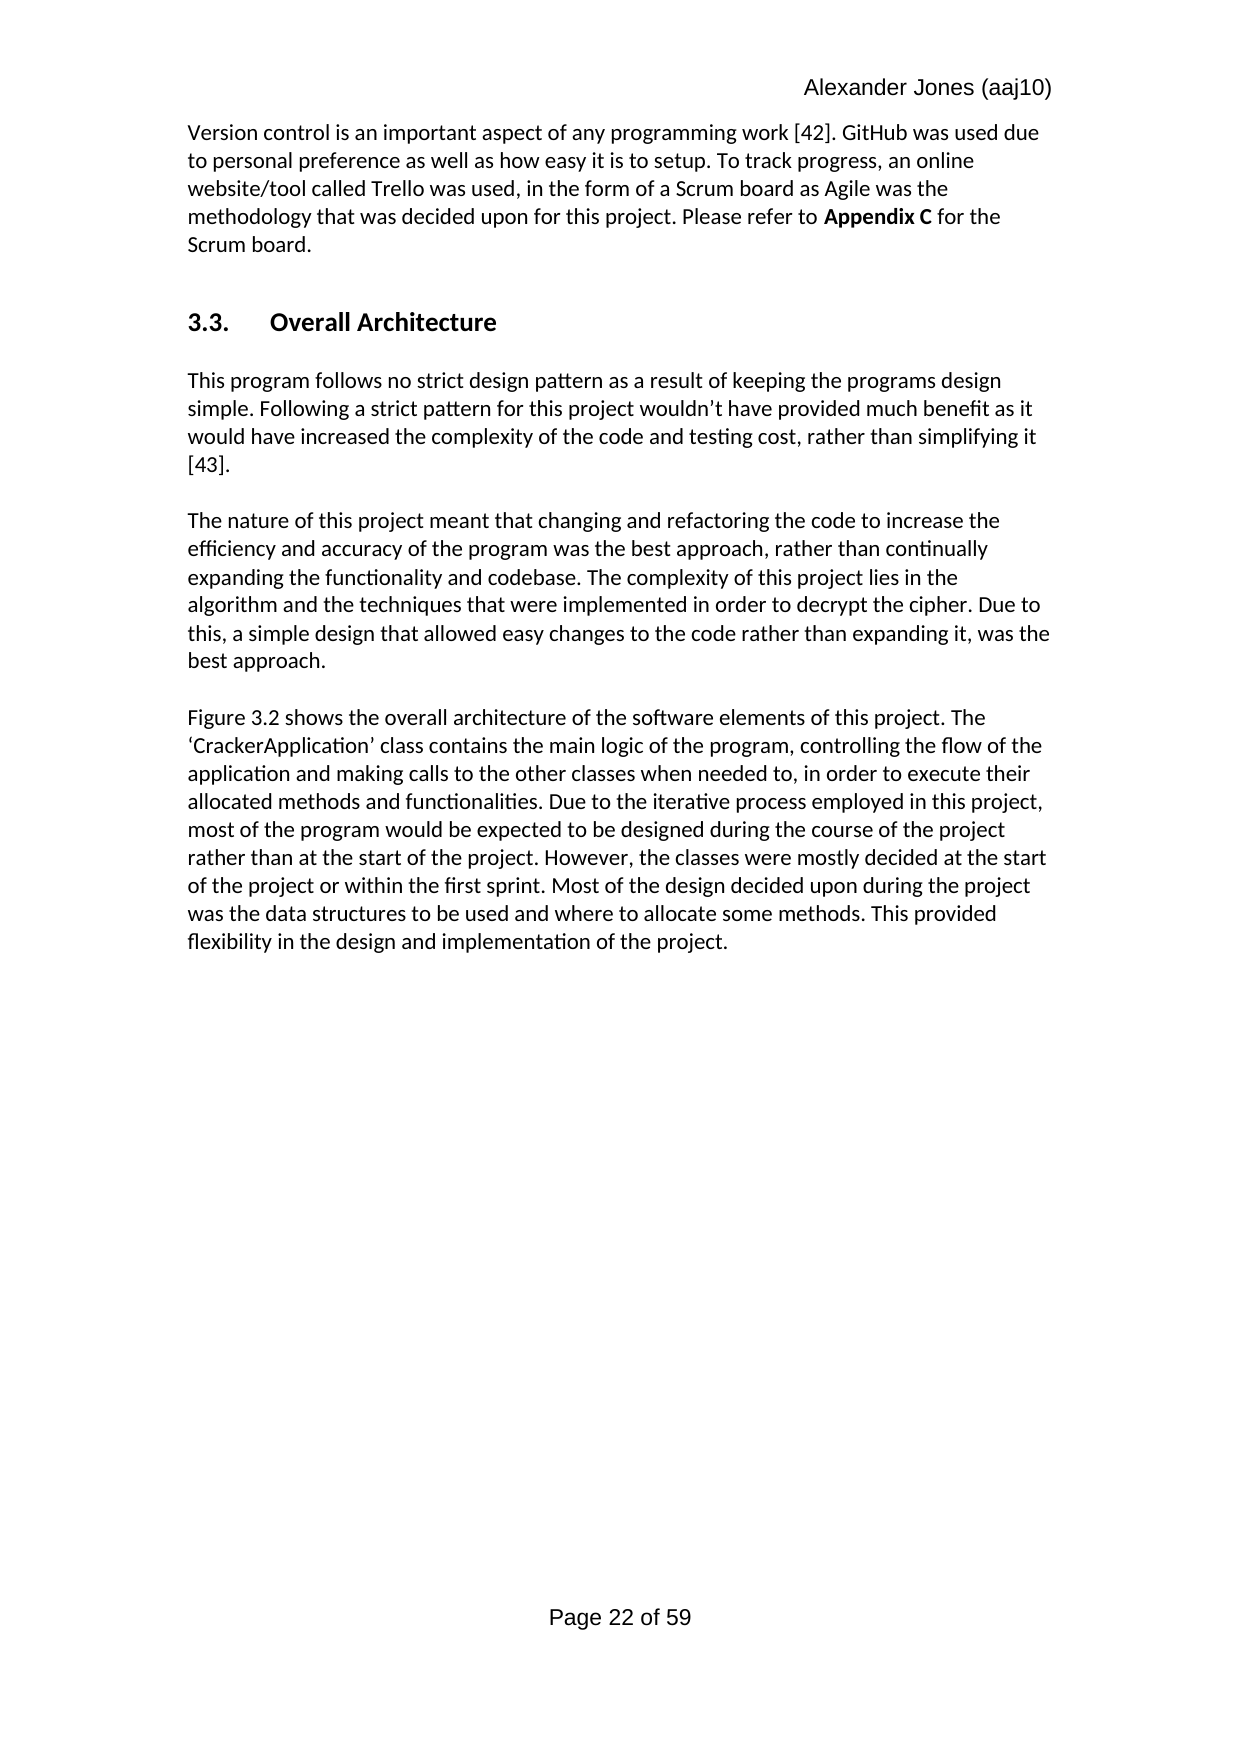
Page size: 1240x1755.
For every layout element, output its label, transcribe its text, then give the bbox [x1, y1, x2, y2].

subtitle Overall Architecture [187, 305, 1052, 338]
text Version control is an important aspect of any programming work [42]. GitHub was used due to personal preference as well as how easy it is to setup. To track progress, an online website/tool called Trello was used, in the form of a Scrum board as Agile was the methodology that was decided upon for this project. Please refer to Appendix C for the Scrum board. [187, 118, 1052, 258]
text Figure 3.2 shows the overall architecture of the software elements of this project. The ‘CrackerApplication’ class contains the main logic of the program, controlling the flow of the application and making calls to the other classes when needed to, in order to execute their allocated methods and functionalities. Due to the iterative process employed in this project, most of the program would be expected to be designed during the course of the project rather than at the start of the project. However, the classes were mostly decided at the start of the project or within the first sprint. Most of the design decided upon during the project was the data structures to be used and where to allocate some methods. This provided flexibility in the design and implementation of the project. [187, 703, 1052, 955]
text This program follows no strict design pattern as a result of keeping the programs design simple. Following a strict pattern for this project wouldn’t have provided much benefit as it would have increased the complexity of the code and testing cost, rather than simplifying it [43]. [187, 366, 1052, 478]
text The nature of this project meant that changing and refactoring the code to increase the efficiency and accuracy of the program was the best approach, rather than continually expanding the functionality and codebase. The complexity of this project lies in the algorithm and the techniques that were implemented in order to decrypt the cipher. Due to this, a simple design that allowed easy changes to the code rather than expanding it, was the best approach. [187, 507, 1052, 675]
